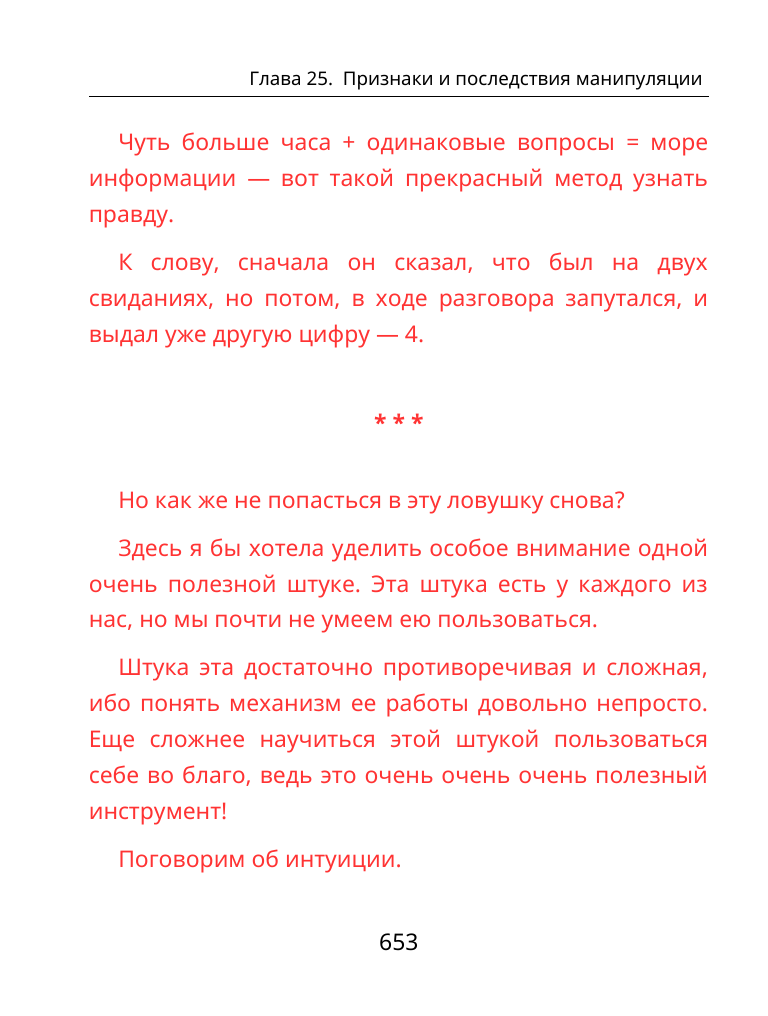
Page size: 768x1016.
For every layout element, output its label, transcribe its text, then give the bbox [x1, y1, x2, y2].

text Штука эта достаточно противоречивая и сложная, ибо понять механизм ее работы довольно непросто. Еще сложнее научиться этой штукой пользоваться себе во благо, ведь это очень очень очень полезный инструмент! [88, 651, 709, 826]
text К слову, сначала он сказал, что был на двух свиданиях, но потом, в ходе разговора запутался, и выдал уже другую цифру — 4. [88, 246, 709, 349]
text Поговорим об интуиции. [88, 843, 709, 874]
text Чуть больше часа + одинаковые вопросы = море информации — вот такой прекрасный метод узнать правду. [88, 126, 709, 229]
text Здесь я бы хотела уделить особое внимание одной очень полезной штуке. Эта штука есть у каждого из нас, но мы почти не умеем ею пользоваться. [88, 532, 709, 635]
subtitle * * * [88, 407, 709, 438]
text Но как же не попасться в эту ловушку снова? [88, 484, 709, 515]
